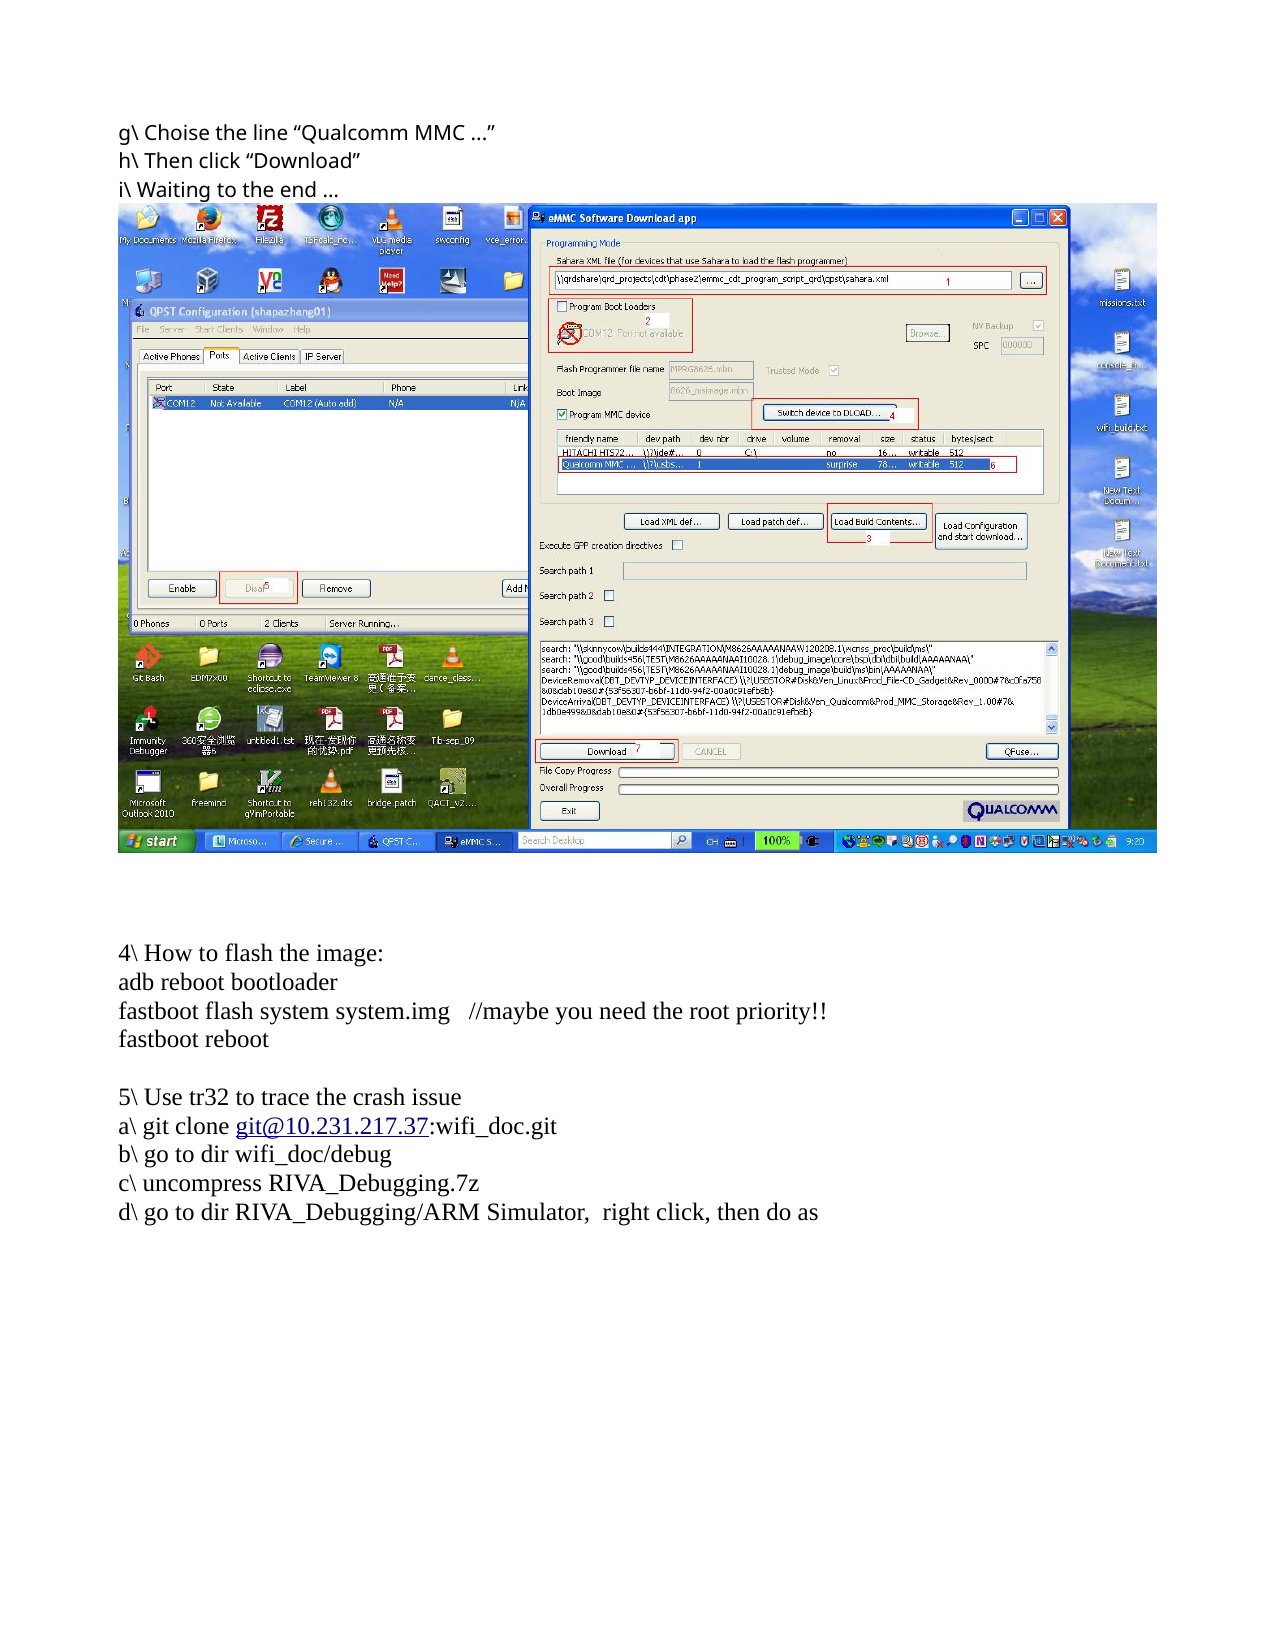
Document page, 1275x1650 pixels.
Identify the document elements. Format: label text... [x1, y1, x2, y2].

picture [118, 203, 1157, 853]
text a\ git clone git@10.231.217.37:wifi_doc.git [118, 1111, 1157, 1139]
text h\ Then click “Download” [118, 147, 1157, 175]
text 4\ How to flash the image: [118, 938, 1157, 967]
text b\ go to dir wifi_doc/debug [118, 1139, 1157, 1168]
text d\ go to dir RIVA_Debugging/ARM Simulator, right click, then do as [118, 1197, 1157, 1226]
text 5\ Use tr32 to trace the crash issue [118, 1082, 1157, 1111]
text c\ uncompress RIVA_Debugging.7z [118, 1168, 1157, 1197]
text adb reboot bootloader [118, 967, 1157, 996]
text fastboot reboot [118, 1024, 1157, 1053]
text g\ Choise the line “Qualcomm MMC ...” [118, 118, 1157, 147]
text i\ Waiting to the end … [118, 175, 1157, 203]
text fastboot flash system system.img //maybe you need the root priority!! [118, 996, 1157, 1024]
